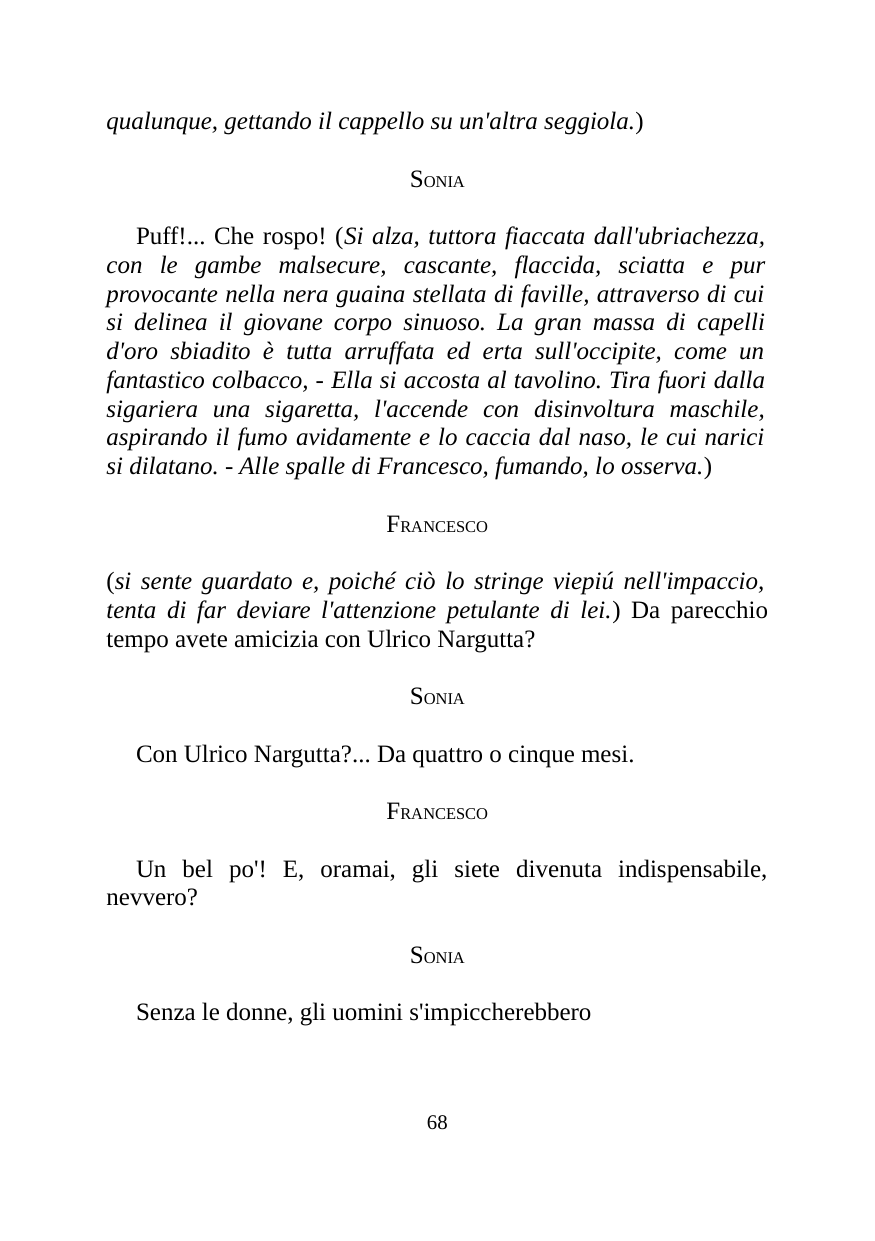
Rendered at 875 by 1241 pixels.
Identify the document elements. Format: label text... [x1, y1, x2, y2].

text (si sente guardato e, poiché ciò lo stringe viepiú nell'impaccio, tenta di far deviare l'attenzione petulante di lei.) Da parecchio tempo avete amicizia con Ulrico Nargutta? [106, 566, 768, 652]
text Con Ulrico Nargutta?... Da quattro o cinque mesi. [106, 739, 768, 767]
text qualunque, gettando il cappello su un'altra seggiola.) [106, 106, 768, 135]
text Francesco [106, 796, 768, 825]
text Francesco [106, 509, 768, 537]
text Sonia [106, 940, 768, 969]
text Senza le donne, gli uomini s'impiccherebbero [106, 997, 768, 1026]
text Puff!... Che rospo! (Si alza, tuttora fiaccata dall'ubriachezza, con le gambe malsecure, cascante, flaccida, sciatta e pur provocante nella nera guaina stellata di faville, attraverso di cui si delinea il giovane corpo sinuoso. La gran massa di capelli d'oro sbiadito è tutta arruffata ed erta sull'occipite, come un fantastico colbacco, - Ella si accosta al tavolino. Tira fuori dalla sigariera una sigaretta, l'accende con disinvoltura maschile, aspirando il fumo avidamente e lo caccia dal naso, le cui narici si dilatano. - Alle spalle di Francesco, fumando, lo osserva.) [106, 221, 768, 480]
text Sonia [106, 681, 768, 710]
text Un bel po'! E, oramai, gli siete divenuta indispensabile, nevvero? [106, 854, 768, 911]
text Sonia [106, 164, 768, 192]
